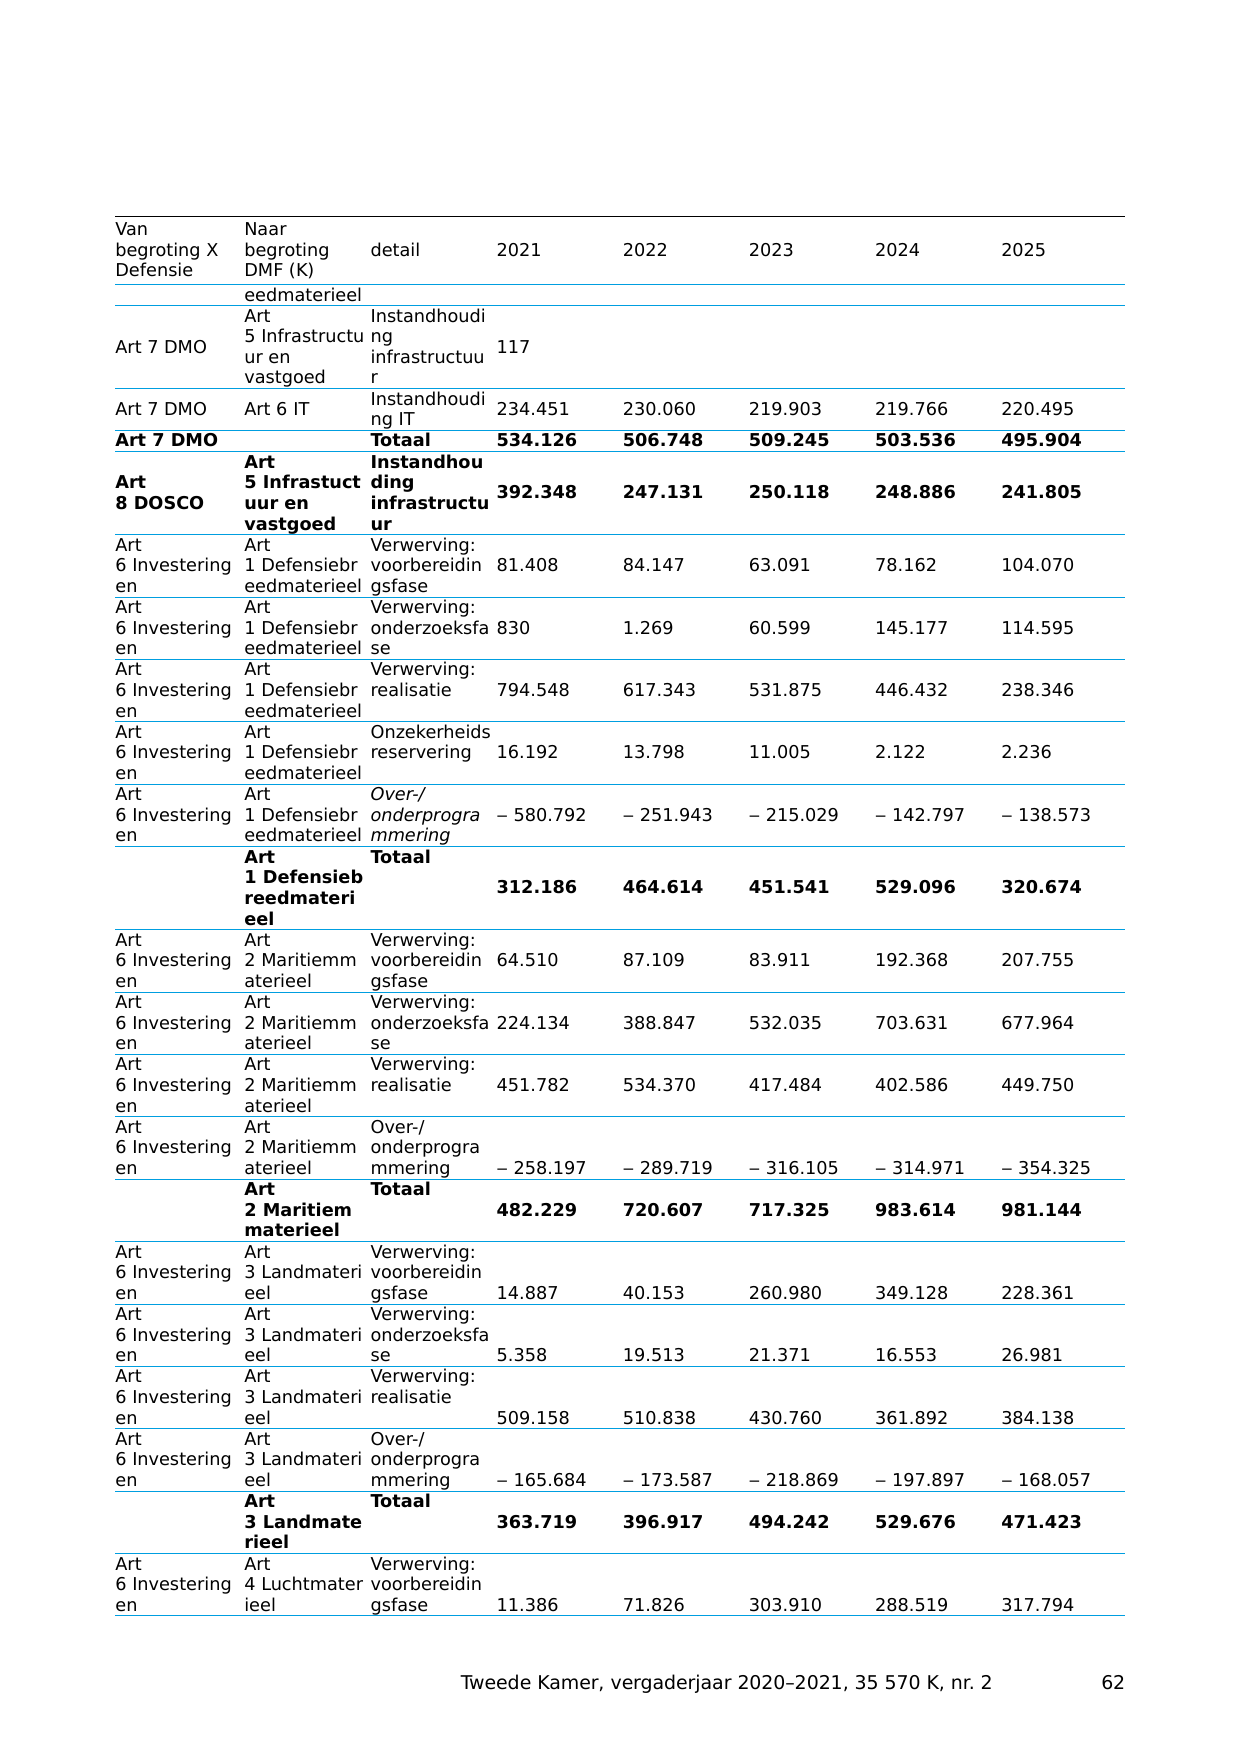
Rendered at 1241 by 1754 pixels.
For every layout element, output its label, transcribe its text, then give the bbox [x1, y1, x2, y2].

table_cell Naar begroting DMF (K) [241, 217, 367, 284]
table_cell 238.346 [998, 660, 1125, 721]
table_cell 117 [494, 306, 620, 388]
table_cell 703.631 [872, 993, 998, 1054]
table_cell Art 3 Landmaterieel [241, 1367, 367, 1428]
table_cell 26.981 [998, 1305, 1125, 1366]
table_cell 396.917 [620, 1492, 746, 1553]
table_cell 534.126 [494, 431, 620, 451]
table_cell 983.614 [872, 1180, 998, 1241]
table_cell Instandhouding infrastructuur [368, 306, 493, 388]
table_cell 60.599 [746, 598, 872, 659]
table_cell [872, 306, 998, 388]
table_cell Onzekerheidsreservering [368, 722, 493, 784]
table_cell 534.370 [620, 1055, 746, 1116]
table_cell 71.826 [620, 1554, 746, 1615]
table_cell Verwerving: realisatie [368, 1367, 493, 1428]
table_cell 104.070 [998, 535, 1125, 596]
table_cell 2.122 [872, 722, 998, 784]
table_cell Over-/ onderprogrammering [368, 1117, 493, 1179]
table_cell ‒ 142.797 [872, 785, 998, 846]
table_cell 349.128 [872, 1242, 998, 1303]
table_cell Verwerving: voorbereidingsfase [368, 1554, 493, 1615]
table_cell ‒ 197.897 [872, 1429, 998, 1491]
table_cell Art 7 DMO [115, 306, 241, 388]
table_cell Art 6 Investeringen [115, 1117, 241, 1179]
table_cell Art 1 Defensiebreedmaterieel [241, 722, 367, 784]
table_cell 228.361 [998, 1242, 1125, 1303]
table_cell 494.242 [746, 1492, 872, 1553]
table_cell [998, 285, 1125, 305]
table_cell 531.875 [746, 660, 872, 721]
table_cell 219.766 [872, 389, 998, 430]
table_cell Art 6 Investeringen [115, 930, 241, 991]
table_cell detail [368, 217, 493, 284]
table_cell 392.348 [494, 452, 620, 534]
table_cell ‒ 165.684 [494, 1429, 620, 1491]
table_cell 320.674 [998, 847, 1125, 929]
table_cell Verwerving: voorbereidingsfase [368, 930, 493, 991]
table_cell 2023 [746, 217, 872, 284]
table_cell 532.035 [746, 993, 872, 1054]
table_cell 87.109 [620, 930, 746, 991]
table_cell Art 3 Landmaterieel [241, 1305, 367, 1366]
table_cell Art 6 Investeringen [115, 1305, 241, 1366]
table_cell Over-/ onderprogrammering [368, 1429, 493, 1491]
table_cell Art 3 Landmaterieel [241, 1242, 367, 1303]
table_cell 207.755 [998, 930, 1125, 991]
table_cell Art 6 Investeringen [115, 1429, 241, 1491]
table_cell [241, 431, 367, 451]
table_cell Totaal [368, 431, 493, 451]
table_cell 363.719 [494, 1492, 620, 1553]
table_cell 288.519 [872, 1554, 998, 1615]
table_cell 63.091 [746, 535, 872, 596]
table_cell 83.911 [746, 930, 872, 991]
table_cell Art 2 Maritiemmaterieel [241, 930, 367, 991]
table_cell 234.451 [494, 389, 620, 430]
table_cell 430.760 [746, 1367, 872, 1428]
table_cell Art 5 Infrastuctuur en vastgoed [241, 452, 367, 534]
table_cell 717.325 [746, 1180, 872, 1241]
table_cell [115, 1492, 241, 1553]
table_cell 260.980 [746, 1242, 872, 1303]
table_cell Art 6 Investeringen [115, 1242, 241, 1303]
table_cell 2.236 [998, 722, 1125, 784]
table_header Bijlage conversie [115, 191, 1125, 216]
table_cell 495.904 [998, 431, 1125, 451]
table_cell 16.553 [872, 1305, 998, 1366]
table_cell 402.586 [872, 1055, 998, 1116]
table_cell Art 1 Defensiebreedmaterieel [241, 535, 367, 596]
table_cell 720.607 [620, 1180, 746, 1241]
table_cell 830 [494, 598, 620, 659]
table_cell ‒ 580.792 [494, 785, 620, 846]
table_cell 81.408 [494, 535, 620, 596]
table_cell Verwerving: voorbereidingsfase [368, 535, 493, 596]
table_cell Art 4 Luchtmaterieel [241, 1554, 367, 1615]
table_cell 503.536 [872, 431, 998, 451]
table_cell [368, 285, 493, 305]
table_cell 219.903 [746, 389, 872, 430]
table_cell Verwerving: realisatie [368, 660, 493, 721]
table_cell ‒ 138.573 [998, 785, 1125, 846]
table_cell ‒ 354.325 [998, 1117, 1125, 1179]
table_cell 794.548 [494, 660, 620, 721]
table_cell Totaal [368, 1180, 493, 1241]
table_cell 2022 [620, 217, 746, 284]
table_cell 16.192 [494, 722, 620, 784]
table_cell eedmaterieel [241, 285, 367, 305]
table_cell Instandhouding infrastructuur [368, 452, 493, 534]
table_cell 21.371 [746, 1305, 872, 1366]
table_cell Art 5 Infrastructuur en vastgoed [241, 306, 367, 388]
table_cell 384.138 [998, 1367, 1125, 1428]
table_cell Totaal [368, 847, 493, 929]
table_cell 247.131 [620, 452, 746, 534]
table_cell Totaal [368, 1492, 493, 1553]
table_cell 5.358 [494, 1305, 620, 1366]
table_cell Art 3 Landmaterieel [241, 1429, 367, 1491]
table_cell [746, 285, 872, 305]
table_cell Art 6 Investeringen [115, 722, 241, 784]
table_cell 64.510 [494, 930, 620, 991]
table_cell [998, 306, 1125, 388]
table_cell [620, 285, 746, 305]
table_cell Art 3 Landmaterieel [241, 1492, 367, 1553]
table_cell 464.614 [620, 847, 746, 929]
table_cell 224.134 [494, 993, 620, 1054]
table_cell 2024 [872, 217, 998, 284]
table_cell ‒ 168.057 [998, 1429, 1125, 1491]
table_cell 317.794 [998, 1554, 1125, 1615]
table_cell Art 6 Investeringen [115, 1367, 241, 1428]
table_cell [620, 306, 746, 388]
table_cell 506.748 [620, 431, 746, 451]
table_cell [115, 1180, 241, 1241]
table_cell Instandhouding IT [368, 389, 493, 430]
table_cell 981.144 [998, 1180, 1125, 1241]
table_cell 449.750 [998, 1055, 1125, 1116]
table_cell [115, 285, 241, 305]
table_cell [115, 847, 241, 929]
table_cell 2025 [998, 217, 1125, 284]
table_cell ‒ 251.943 [620, 785, 746, 846]
table_cell 509.158 [494, 1367, 620, 1428]
table_cell Art 8 DOSCO [115, 452, 241, 534]
table_cell 509.245 [746, 431, 872, 451]
table_cell Art 6 Investeringen [115, 1055, 241, 1116]
table_cell 471.423 [998, 1492, 1125, 1553]
table_cell Verwerving: voorbereidingsfase [368, 1242, 493, 1303]
table_cell Verwerving: realisatie [368, 1055, 493, 1116]
table_cell Art 7 DMO [115, 431, 241, 451]
table_cell Art 1 Defensiebreedmaterieel [241, 785, 367, 846]
table_cell 446.432 [872, 660, 998, 721]
table_cell ‒ 218.869 [746, 1429, 872, 1491]
table_cell 84.147 [620, 535, 746, 596]
table_cell 40.153 [620, 1242, 746, 1303]
table_cell ‒ 173.587 [620, 1429, 746, 1491]
table_cell 78.162 [872, 535, 998, 596]
table_cell Art 7 DMO [115, 389, 241, 430]
table_cell Art 1 Defensiebreedmaterieel [241, 847, 367, 929]
table_cell ‒ 215.029 [746, 785, 872, 846]
table_cell 451.782 [494, 1055, 620, 1116]
table_cell Art 6 Investeringen [115, 785, 241, 846]
table_cell Van begroting X Defensie [115, 217, 241, 284]
table_cell 361.892 [872, 1367, 998, 1428]
table_cell 250.118 [746, 452, 872, 534]
table_cell 220.495 [998, 389, 1125, 430]
table_cell 388.847 [620, 993, 746, 1054]
table_cell 241.805 [998, 452, 1125, 534]
table_cell Verwerving: onderzoeksfase [368, 993, 493, 1054]
table_cell 145.177 [872, 598, 998, 659]
table_cell 451.541 [746, 847, 872, 929]
table_cell 11.386 [494, 1554, 620, 1615]
table_cell 114.595 [998, 598, 1125, 659]
table_cell 11.005 [746, 722, 872, 784]
table_cell Art 6 Investeringen [115, 535, 241, 596]
table_cell 312.186 [494, 847, 620, 929]
table_cell ‒ 258.197 [494, 1117, 620, 1179]
table_cell [746, 306, 872, 388]
table_cell Art 2 Maritiemmaterieel [241, 1117, 367, 1179]
table_cell Art 6 IT [241, 389, 367, 430]
table_cell 510.838 [620, 1367, 746, 1428]
table_cell Art 2 Maritiemmaterieel [241, 1180, 367, 1241]
table_cell 303.910 [746, 1554, 872, 1615]
table_cell 230.060 [620, 389, 746, 430]
table_cell 529.096 [872, 847, 998, 929]
table_cell Over-/ onderprogrammering [368, 785, 493, 846]
table_cell 529.676 [872, 1492, 998, 1553]
table_cell 617.343 [620, 660, 746, 721]
table_cell Art 1 Defensiebreedmaterieel [241, 660, 367, 721]
table_cell Art 2 Maritiemmaterieel [241, 993, 367, 1054]
table_cell 417.484 [746, 1055, 872, 1116]
table_cell ‒ 314.971 [872, 1117, 998, 1179]
table_cell Art 6 Investeringen [115, 660, 241, 721]
table_cell 13.798 [620, 722, 746, 784]
table_cell 2021 [494, 217, 620, 284]
table_cell Verwerving: onderzoeksfase [368, 598, 493, 659]
table_cell Verwerving: onderzoeksfase [368, 1305, 493, 1366]
table_cell Art 6 Investeringen [115, 993, 241, 1054]
table_cell [494, 285, 620, 305]
table_cell 192.368 [872, 930, 998, 991]
table_cell 14.887 [494, 1242, 620, 1303]
table_cell 1.269 [620, 598, 746, 659]
table_cell 677.964 [998, 993, 1125, 1054]
table_cell ‒ 316.105 [746, 1117, 872, 1179]
table_cell Art 6 Investeringen [115, 598, 241, 659]
table_cell Art 6 Investeringen [115, 1554, 241, 1615]
table_cell Art 1 Defensiebreedmaterieel [241, 598, 367, 659]
table_cell 482.229 [494, 1180, 620, 1241]
table_cell ‒ 289.719 [620, 1117, 746, 1179]
table_cell Art 2 Maritiemmaterieel [241, 1055, 367, 1116]
table_cell 248.886 [872, 452, 998, 534]
table_cell 19.513 [620, 1305, 746, 1366]
table_cell [872, 285, 998, 305]
